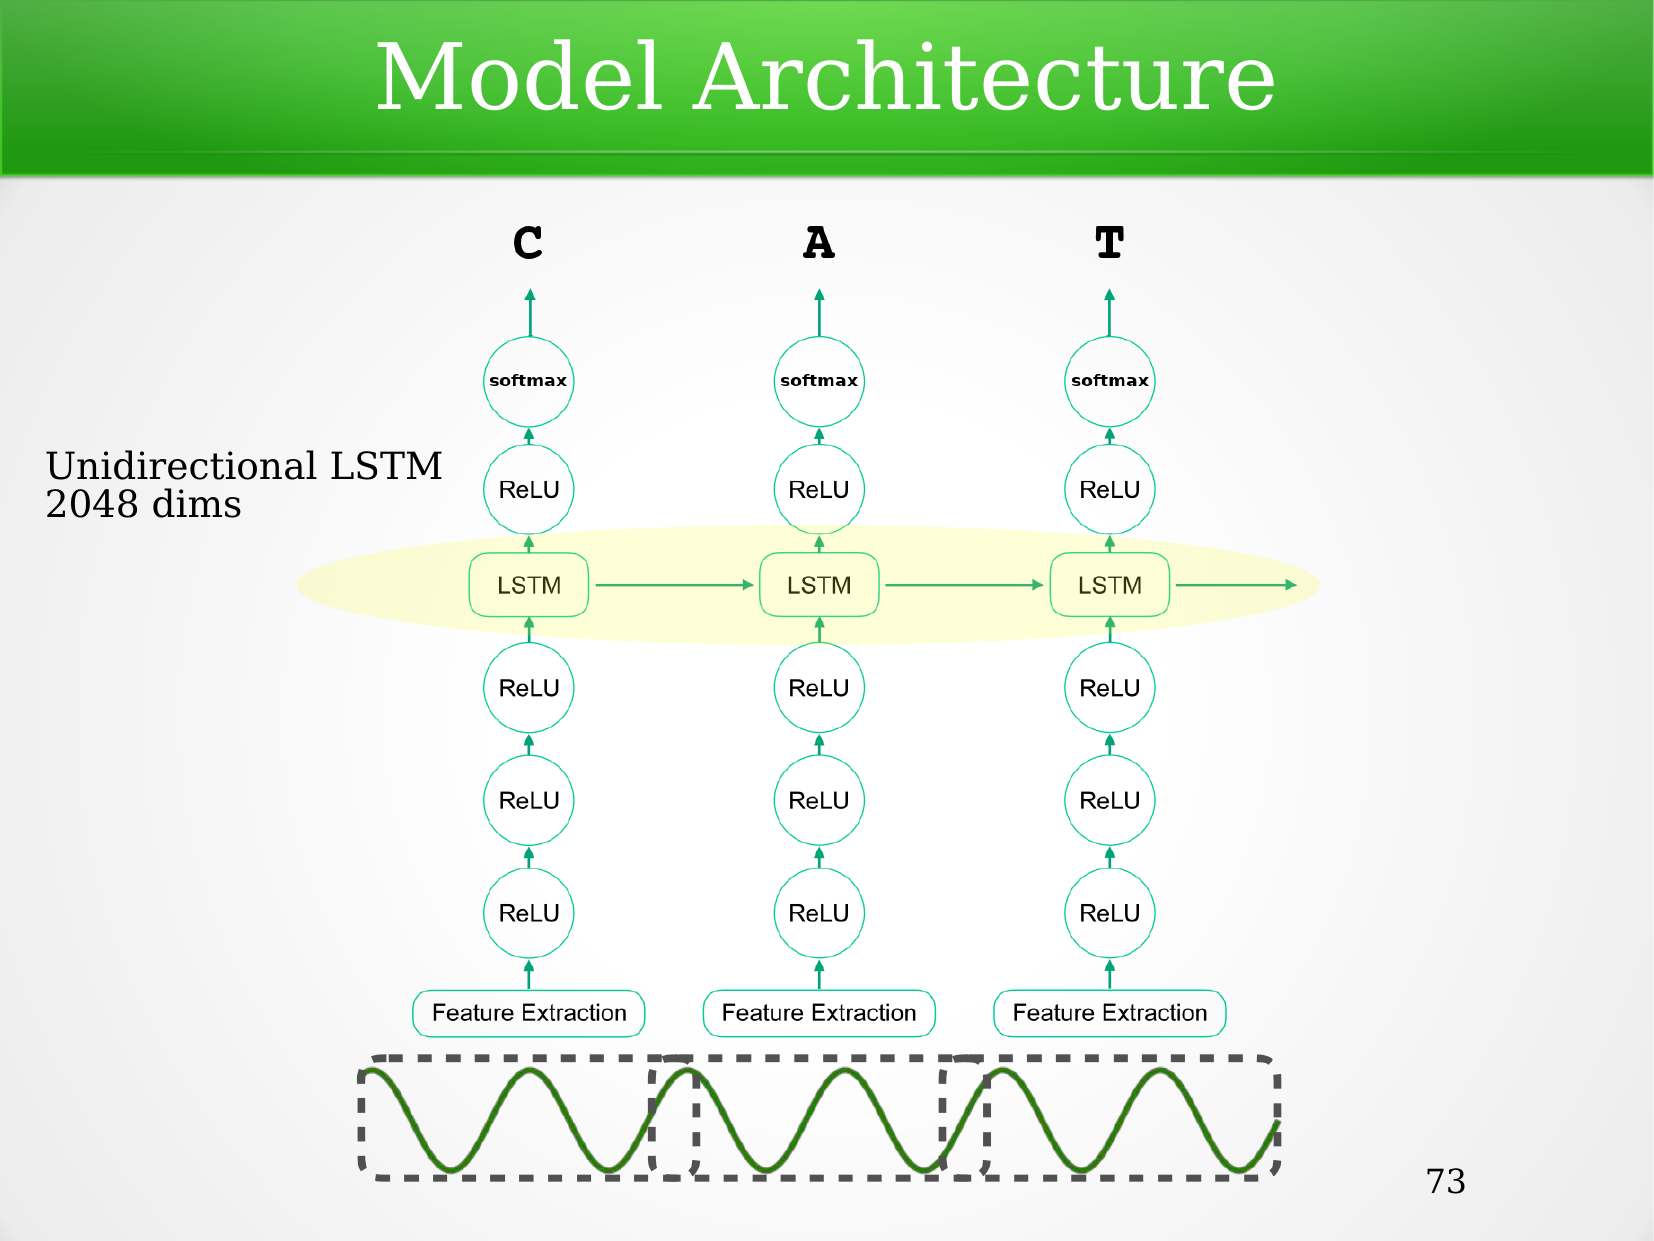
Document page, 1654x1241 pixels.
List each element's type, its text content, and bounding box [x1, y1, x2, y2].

text_box Unidirectional LSTM 2048 dims [30, 442, 526, 721]
title Model Architecture [82, 11, 1571, 154]
text_box [526, 525, 1321, 646]
picture [0, 0, 1654, 1241]
